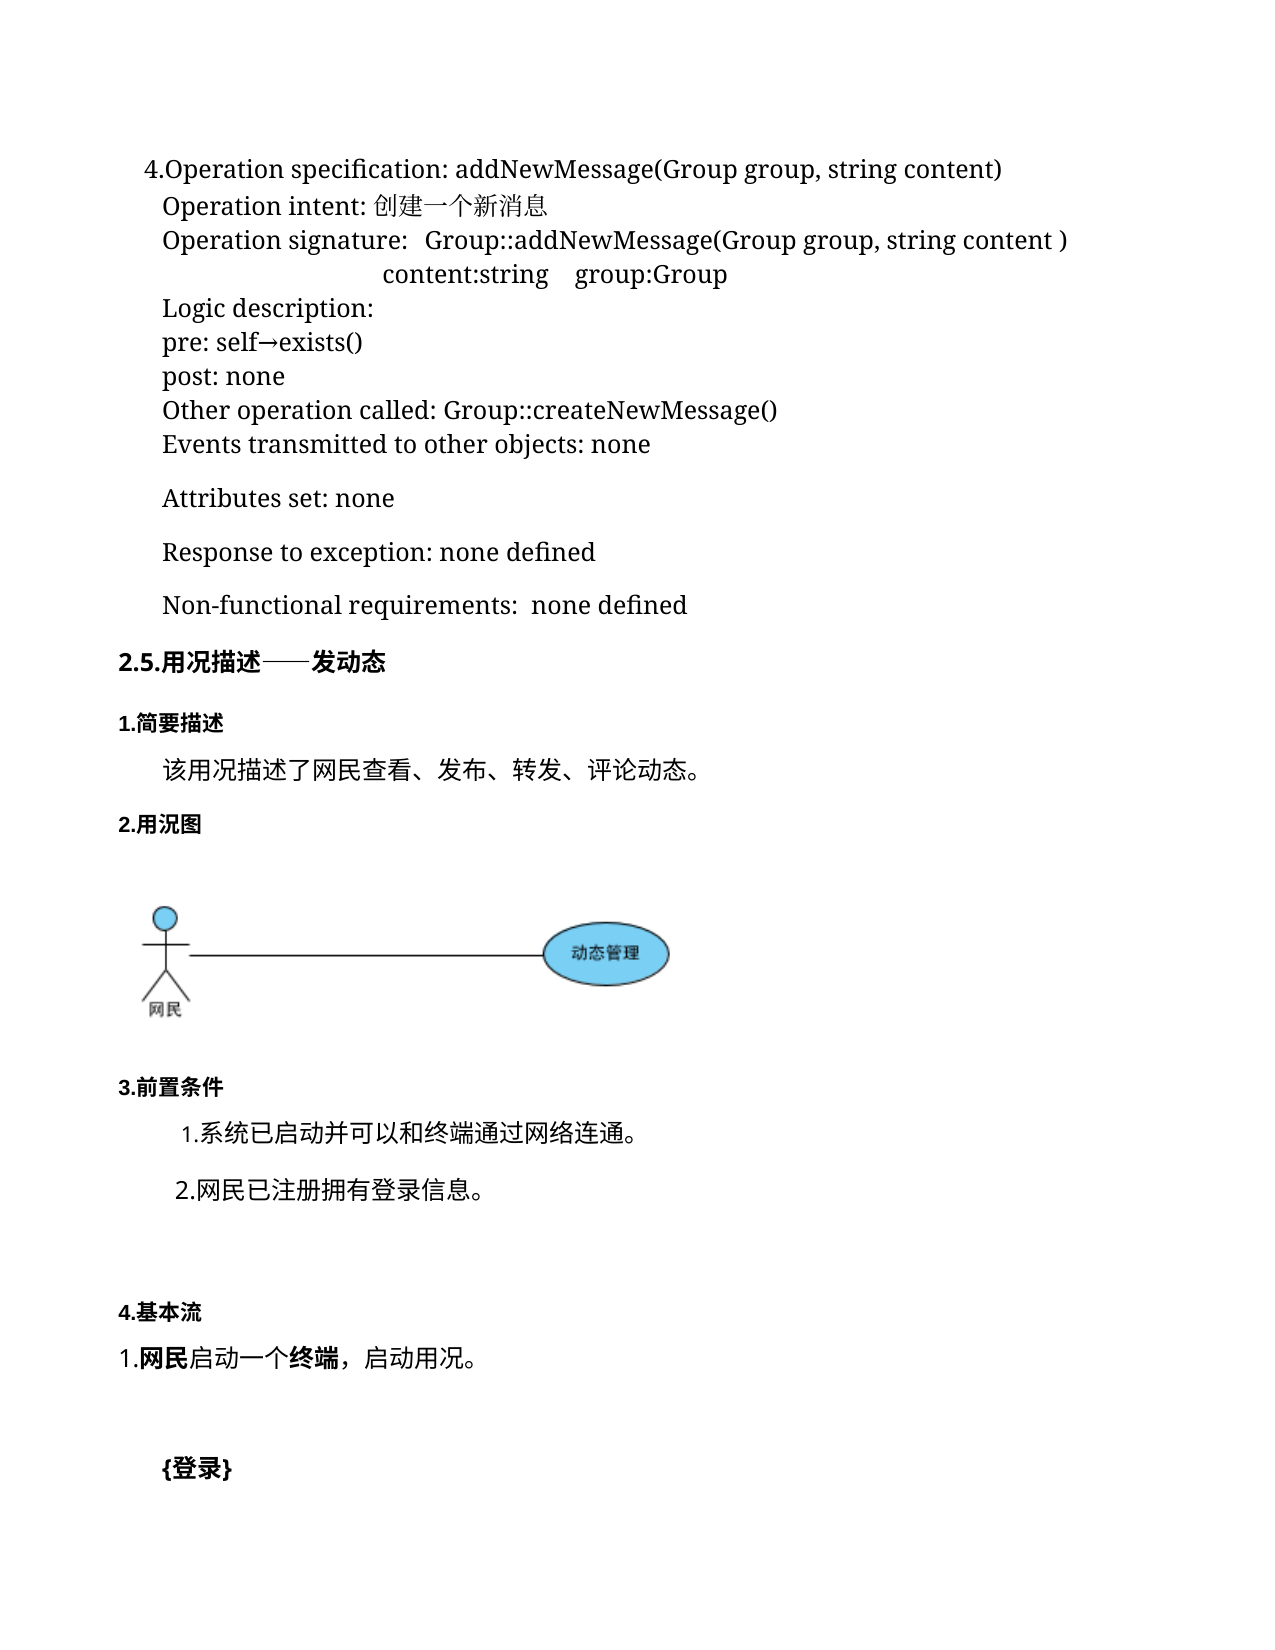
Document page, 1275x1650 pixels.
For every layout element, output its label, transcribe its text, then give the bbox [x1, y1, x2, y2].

text Response to exception: none defined [118, 534, 1157, 568]
text Attributes set: none [118, 480, 1157, 514]
text content:string group:Group [118, 256, 1157, 290]
text Operation signature: Group::addNewMessage(Group group, string content ) [118, 222, 1157, 256]
subtitle 2.5.用况描述——发动态 [118, 643, 1157, 679]
subtitle 1.简要描述 [118, 706, 1157, 738]
subtitle 2.用況图 [118, 807, 1157, 838]
subtitle 3.前置条件 [118, 1070, 1157, 1101]
text Logic description: [118, 290, 1157, 324]
text Events transmitted to other objects: none [118, 427, 1157, 461]
text pre: self→exists() [118, 324, 1157, 358]
text Operation intent: 创建一个新消息 [118, 186, 1157, 222]
text Non-functional requirements: none defined [118, 588, 1157, 622]
text {登录} [118, 1449, 1157, 1485]
text 1.系统已启动并可以和终端通过网络连通。 [118, 1114, 1157, 1150]
text 4.Operation specification: addNewMessage(Group group, string content) [118, 152, 1157, 186]
text Other operation called: Group::createNewMessage() [118, 393, 1157, 427]
text 2.网民已注册拥有登录信息。 [118, 1170, 1157, 1206]
text post: none [118, 358, 1157, 393]
text 该用况描述了网民查看、发布、转发、评论动态。 [118, 750, 1157, 787]
picture [131, 861, 684, 1043]
subtitle 4.基本流 [118, 1295, 1157, 1326]
text 1.网民启动一个终端，启动用况。 [118, 1339, 1157, 1375]
